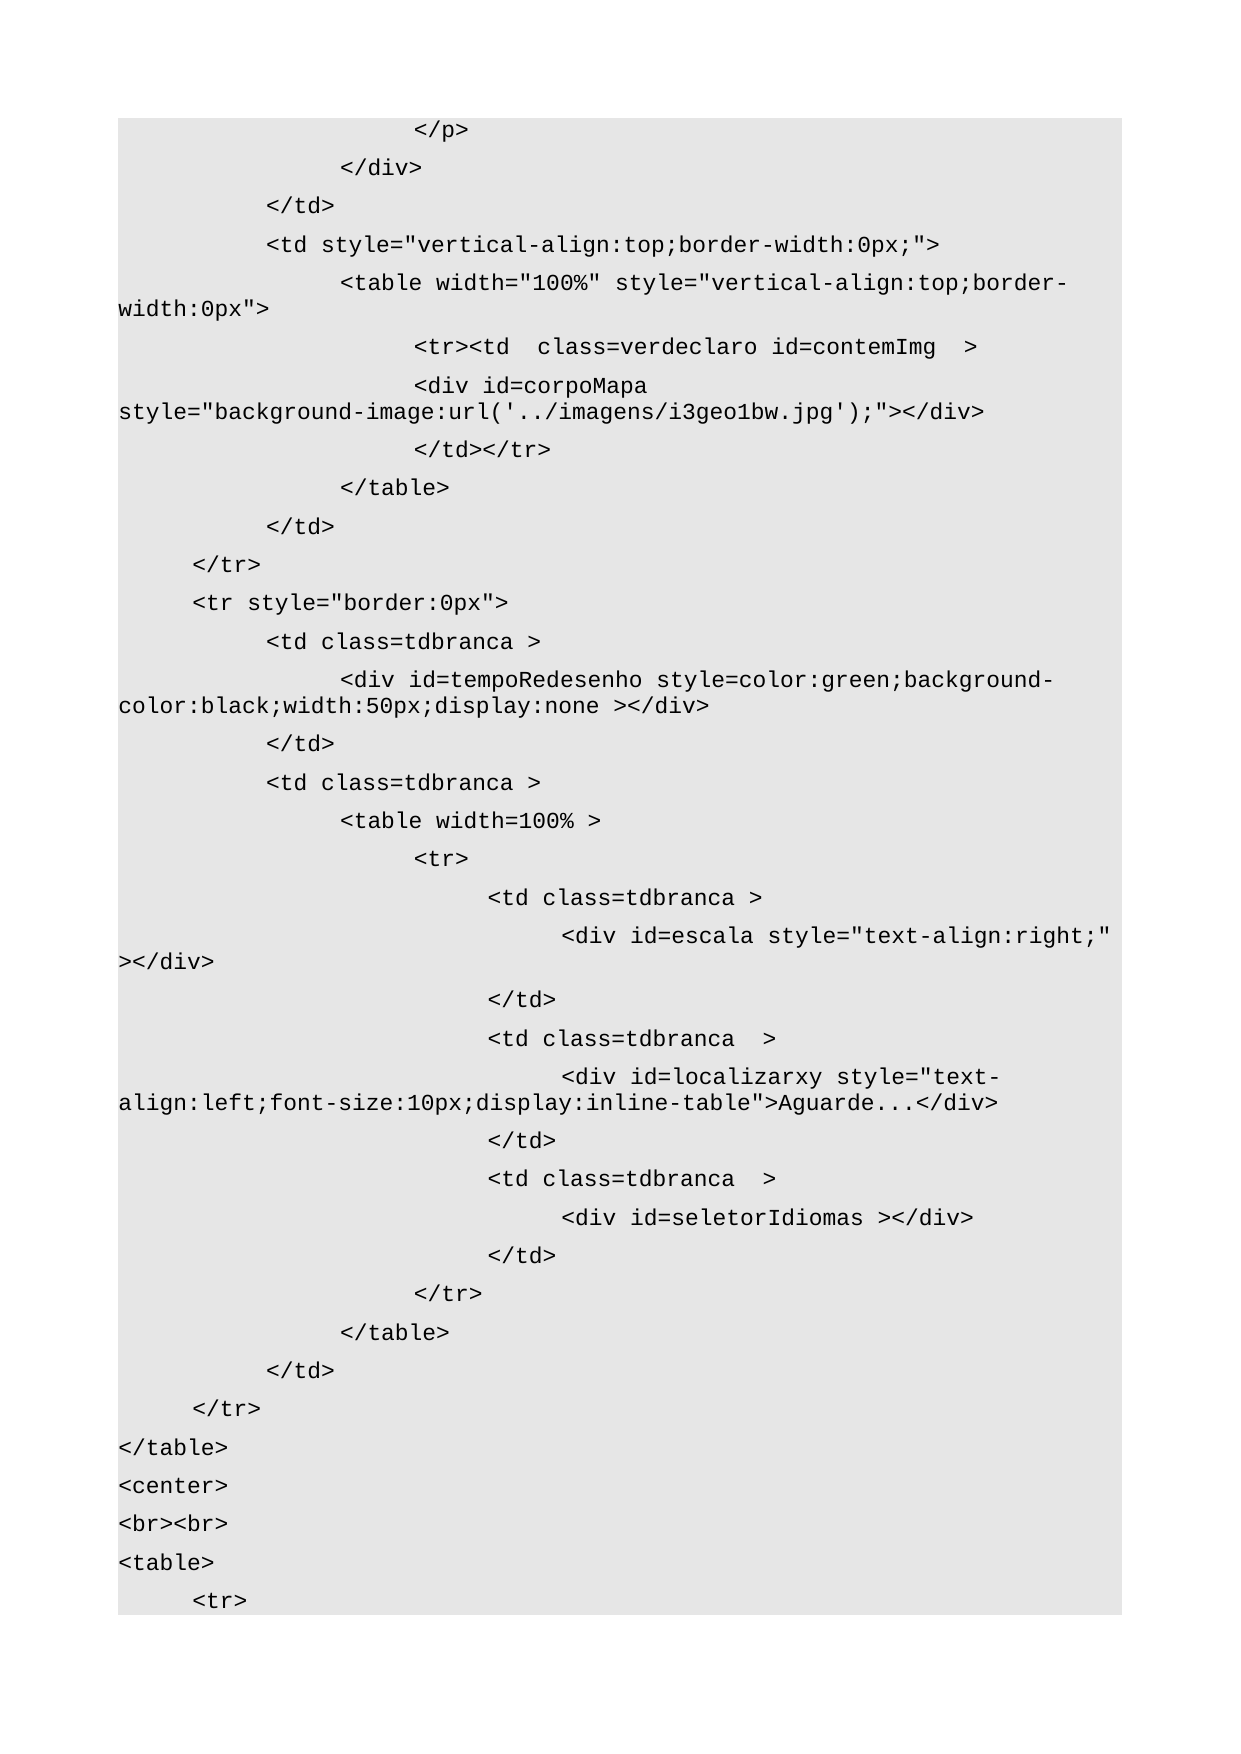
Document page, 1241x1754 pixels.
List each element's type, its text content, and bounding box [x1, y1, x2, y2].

text </td> [118, 1244, 1122, 1270]
text <td class=tdbranca > [118, 1168, 1122, 1194]
text </table> [118, 1321, 1122, 1347]
text <div id=tempoRedesenho style=color:green;background-color:black;width:50px;display:none ></div> [118, 668, 1122, 720]
text <td class=tdbranca > [118, 1027, 1122, 1053]
text <td class=tdbranca > [118, 630, 1122, 656]
text </tr> [118, 1398, 1122, 1424]
text <td class=tdbranca > [118, 771, 1122, 797]
text </p> [118, 118, 1122, 144]
text <table> [118, 1551, 1122, 1577]
text </td></tr> [118, 438, 1122, 464]
text <td style="vertical-align:top;border-width:0px;"> [118, 233, 1122, 259]
text <div id=corpoMapa style="background-image:url('../imagens/i3geo1bw.jpg');"></div> [118, 374, 1122, 426]
text <table width="100%" style="vertical-align:top;border-width:0px"> [118, 271, 1122, 323]
text </table> [118, 1436, 1122, 1462]
text </tr> [118, 553, 1122, 579]
text </td> [118, 1129, 1122, 1155]
text <tr style="border:0px"> [118, 592, 1122, 618]
text <div id=localizarxy style="text-align:left;font-size:10px;display:inline-table">Aguarde...</div> [118, 1065, 1122, 1117]
text </td> [118, 515, 1122, 541]
text <div id=seletorIdiomas ></div> [118, 1206, 1122, 1232]
text <div id=escala style="text-align:right;" ></div> [118, 924, 1122, 976]
text <table width=100% > [118, 809, 1122, 835]
text </td> [118, 733, 1122, 758]
text </table> [118, 477, 1122, 503]
text </td> [118, 988, 1122, 1014]
text <tr> [118, 1589, 1122, 1615]
text </td> [118, 1359, 1122, 1385]
text </tr> [118, 1283, 1122, 1309]
text <td class=tdbranca > [118, 886, 1122, 912]
text <tr> [118, 848, 1122, 873]
text </td> [118, 195, 1122, 221]
text </div> [118, 156, 1122, 182]
text <center> [118, 1474, 1122, 1500]
text <tr><td class=verdeclaro id=contemImg > [118, 336, 1122, 362]
text <br><br> [118, 1513, 1122, 1539]
